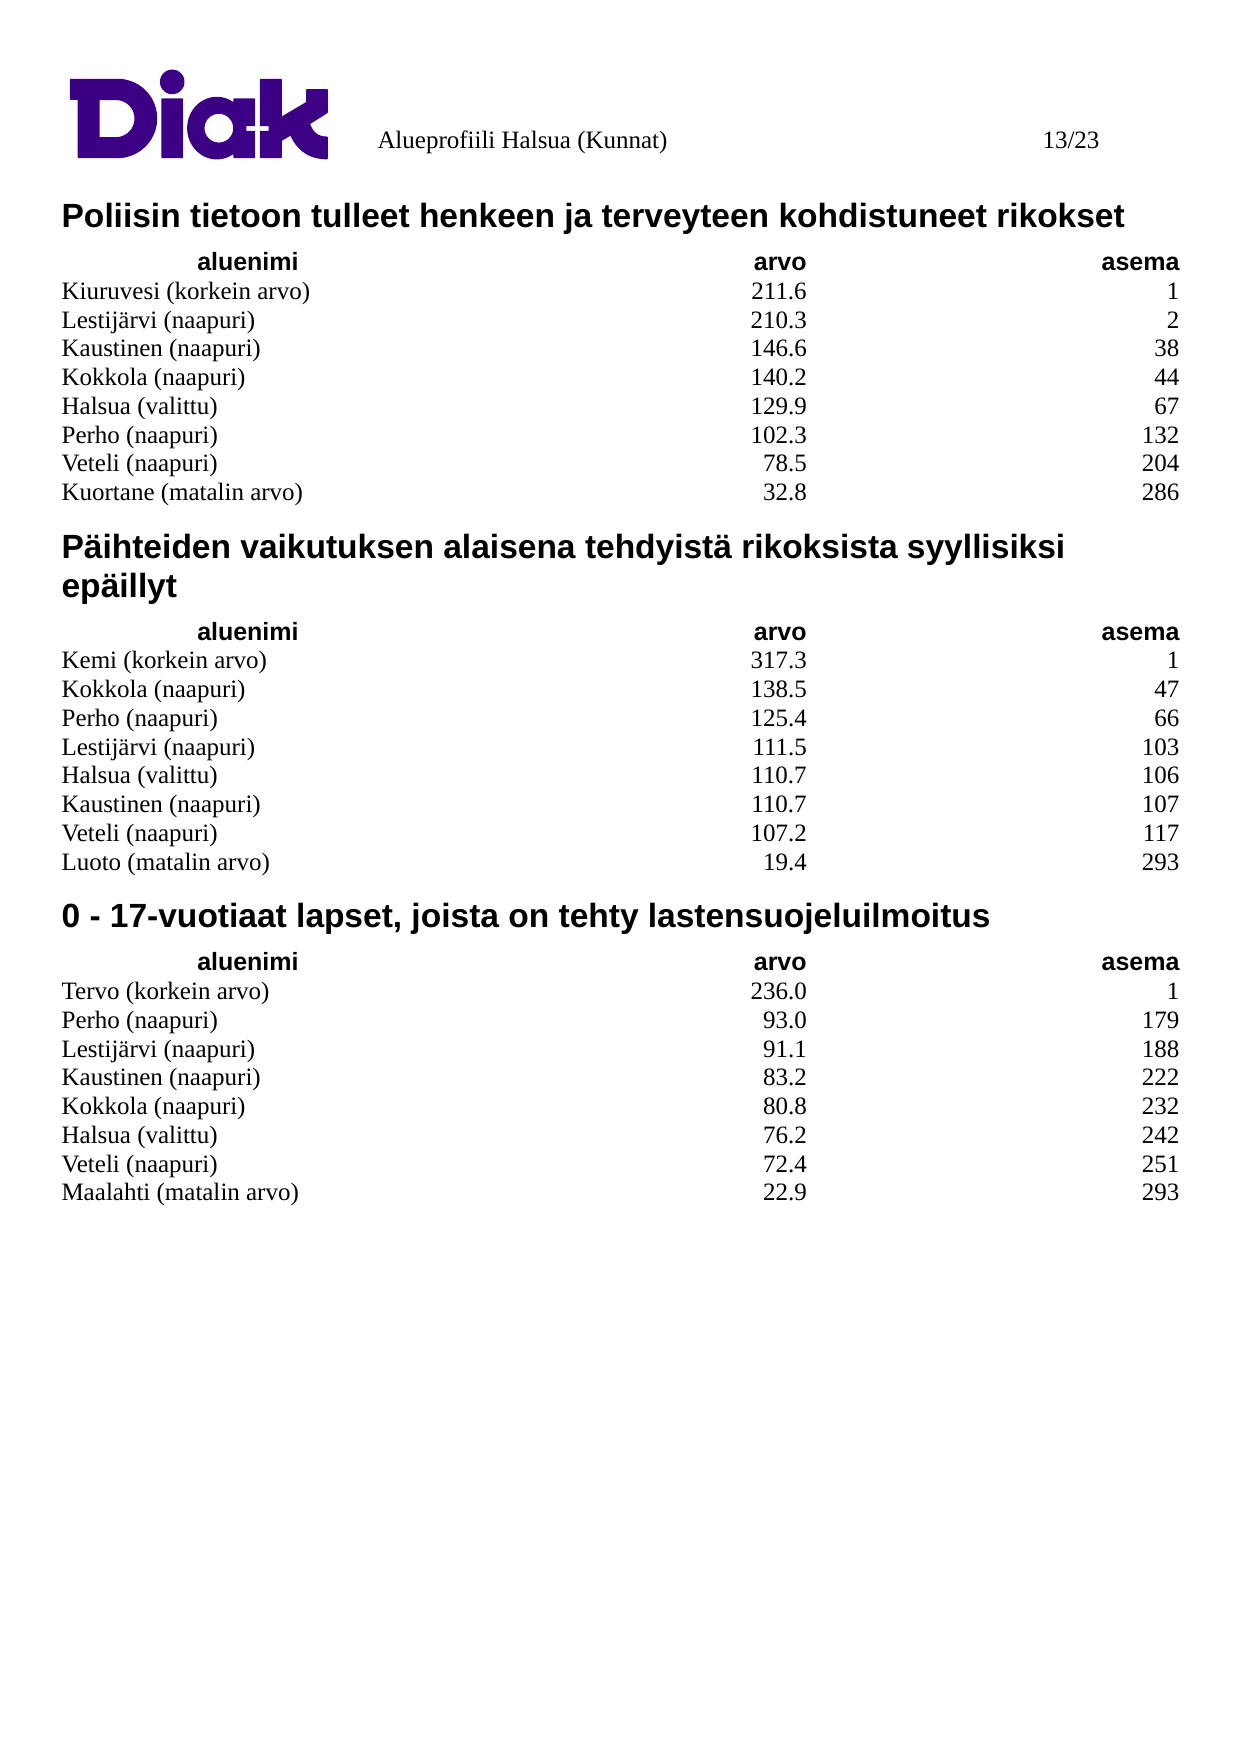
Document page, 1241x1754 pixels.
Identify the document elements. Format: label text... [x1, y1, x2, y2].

table_cell Halsua (valittu) [61, 391, 434, 420]
table_cell 140.2 [434, 362, 806, 391]
table_cell 1 [806, 276, 1179, 305]
table_cell 67 [806, 391, 1179, 420]
table_cell 106 [806, 760, 1179, 789]
table_cell 80.8 [434, 1091, 806, 1120]
table_cell 102.3 [434, 420, 806, 448]
table_cell 132 [806, 420, 1179, 448]
table_cell Kiuruvesi (korkein arvo) [61, 276, 434, 305]
table_cell 210.3 [434, 305, 806, 333]
table_cell 78.5 [434, 449, 806, 477]
table_cell 76.2 [434, 1120, 806, 1149]
table_cell 44 [806, 362, 1179, 391]
table_cell Veteli (naapuri) [61, 1149, 434, 1177]
table_cell Kokkola (naapuri) [61, 1091, 434, 1120]
table_cell Halsua (valittu) [61, 760, 434, 789]
subtitle Poliisin tietoon tulleet henkeen ja terveyteen kohdistuneet rikokset [61, 196, 1179, 235]
table_cell 188 [806, 1034, 1179, 1062]
table_cell Kokkola (naapuri) [61, 674, 434, 703]
table_cell 47 [806, 674, 1179, 703]
subtitle 0 - 17-vuotiaat lapset, joista on tehty lastensuojeluilmoitus [61, 896, 1179, 935]
table_cell 204 [806, 449, 1179, 477]
table_cell 110.7 [434, 760, 806, 789]
table_header arvo [434, 948, 806, 976]
table_cell 66 [806, 703, 1179, 732]
table_header asema [806, 948, 1179, 976]
table_cell 129.9 [434, 391, 806, 420]
table_cell Lestijärvi (naapuri) [61, 305, 434, 333]
table_cell Halsua (valittu) [61, 1120, 434, 1149]
table_cell 293 [806, 1178, 1179, 1206]
table_cell Kokkola (naapuri) [61, 362, 434, 391]
table_header arvo [434, 617, 806, 645]
table_cell 117 [806, 818, 1179, 847]
table_cell Kuortane (matalin arvo) [61, 477, 434, 506]
table_cell 72.4 [434, 1149, 806, 1177]
table_cell 317.3 [434, 645, 806, 674]
table_cell 222 [806, 1063, 1179, 1091]
table_header asema [806, 617, 1179, 645]
table_cell 1 [806, 976, 1179, 1005]
table_cell Kemi (korkein arvo) [61, 645, 434, 674]
table_cell 179 [806, 1005, 1179, 1034]
table_cell 93.0 [434, 1005, 806, 1034]
table_cell 107 [806, 789, 1179, 818]
table_cell 242 [806, 1120, 1179, 1149]
table_cell 232 [806, 1091, 1179, 1120]
table_cell Veteli (naapuri) [61, 449, 434, 477]
table_cell 293 [806, 847, 1179, 875]
table_cell 286 [806, 477, 1179, 506]
table_cell 236.0 [434, 976, 806, 1005]
table_cell Maalahti (matalin arvo) [61, 1178, 434, 1206]
table_cell Lestijärvi (naapuri) [61, 732, 434, 760]
table_cell 19.4 [434, 847, 806, 875]
table_cell Luoto (matalin arvo) [61, 847, 434, 875]
table_cell 125.4 [434, 703, 806, 732]
table_header arvo [434, 247, 806, 276]
table_cell Kaustinen (naapuri) [61, 789, 434, 818]
table_cell 138.5 [434, 674, 806, 703]
table_cell 22.9 [434, 1178, 806, 1206]
subtitle Päihteiden vaikutuksen alaisena tehdyistä rikoksista syyllisiksi epäillyt [61, 527, 1179, 604]
table_cell 103 [806, 732, 1179, 760]
table_cell 251 [806, 1149, 1179, 1177]
table_header aluenimi [61, 948, 434, 976]
table_cell Tervo (korkein arvo) [61, 976, 434, 1005]
table_cell 211.6 [434, 276, 806, 305]
table_cell 83.2 [434, 1063, 806, 1091]
table_cell Kaustinen (naapuri) [61, 334, 434, 362]
table_header aluenimi [61, 247, 434, 276]
table_cell 107.2 [434, 818, 806, 847]
table_cell Veteli (naapuri) [61, 818, 434, 847]
table_cell Kaustinen (naapuri) [61, 1063, 434, 1091]
table_header asema [806, 247, 1179, 276]
table_cell 32.8 [434, 477, 806, 506]
table_cell 111.5 [434, 732, 806, 760]
table_header aluenimi [61, 617, 434, 645]
table_cell 91.1 [434, 1034, 806, 1062]
table_cell 110.7 [434, 789, 806, 818]
table_cell Perho (naapuri) [61, 1005, 434, 1034]
table_cell Lestijärvi (naapuri) [61, 1034, 434, 1062]
table_cell 2 [806, 305, 1179, 333]
table_cell 38 [806, 334, 1179, 362]
table_cell Perho (naapuri) [61, 703, 434, 732]
table_cell 1 [806, 645, 1179, 674]
table_cell 146.6 [434, 334, 806, 362]
table_cell Perho (naapuri) [61, 420, 434, 448]
